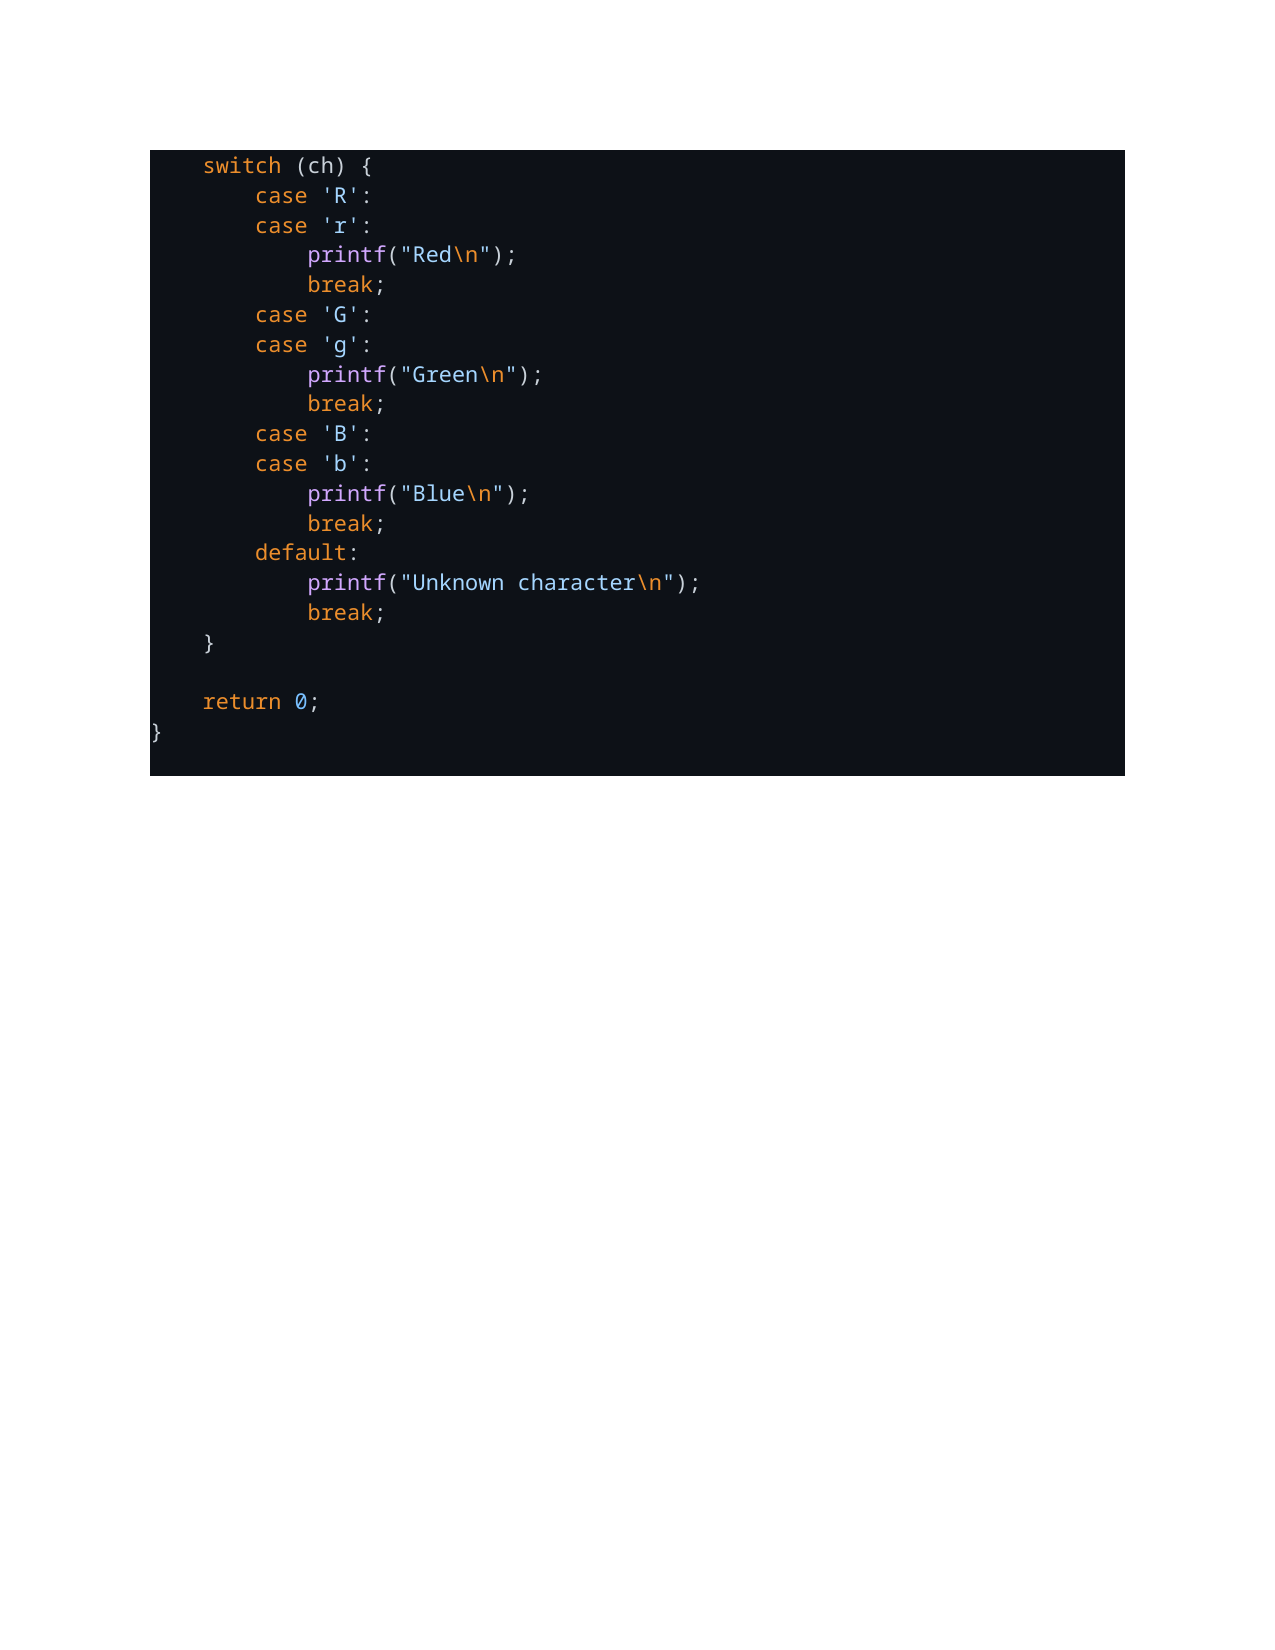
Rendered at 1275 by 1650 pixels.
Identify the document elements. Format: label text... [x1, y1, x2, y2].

text } [150, 627, 1125, 656]
text default: [150, 537, 1125, 567]
text break; [150, 507, 1125, 537]
text printf("Red\n"); [150, 239, 1125, 269]
text break; [150, 269, 1125, 299]
text return 0; [150, 686, 1125, 716]
text break; [150, 597, 1125, 627]
text case 'r': [150, 209, 1125, 239]
text case 'G': [150, 299, 1125, 329]
text printf("Unknown character\n"); [150, 567, 1125, 597]
text case 'R': [150, 180, 1125, 209]
text case 'g': [150, 329, 1125, 358]
text } [150, 716, 1125, 746]
text switch (ch) { [150, 150, 1125, 180]
text printf("Green\n"); [150, 358, 1125, 388]
text break; [150, 388, 1125, 418]
text case 'b': [150, 448, 1125, 478]
text printf("Blue\n"); [150, 478, 1125, 507]
text case 'B': [150, 418, 1125, 448]
